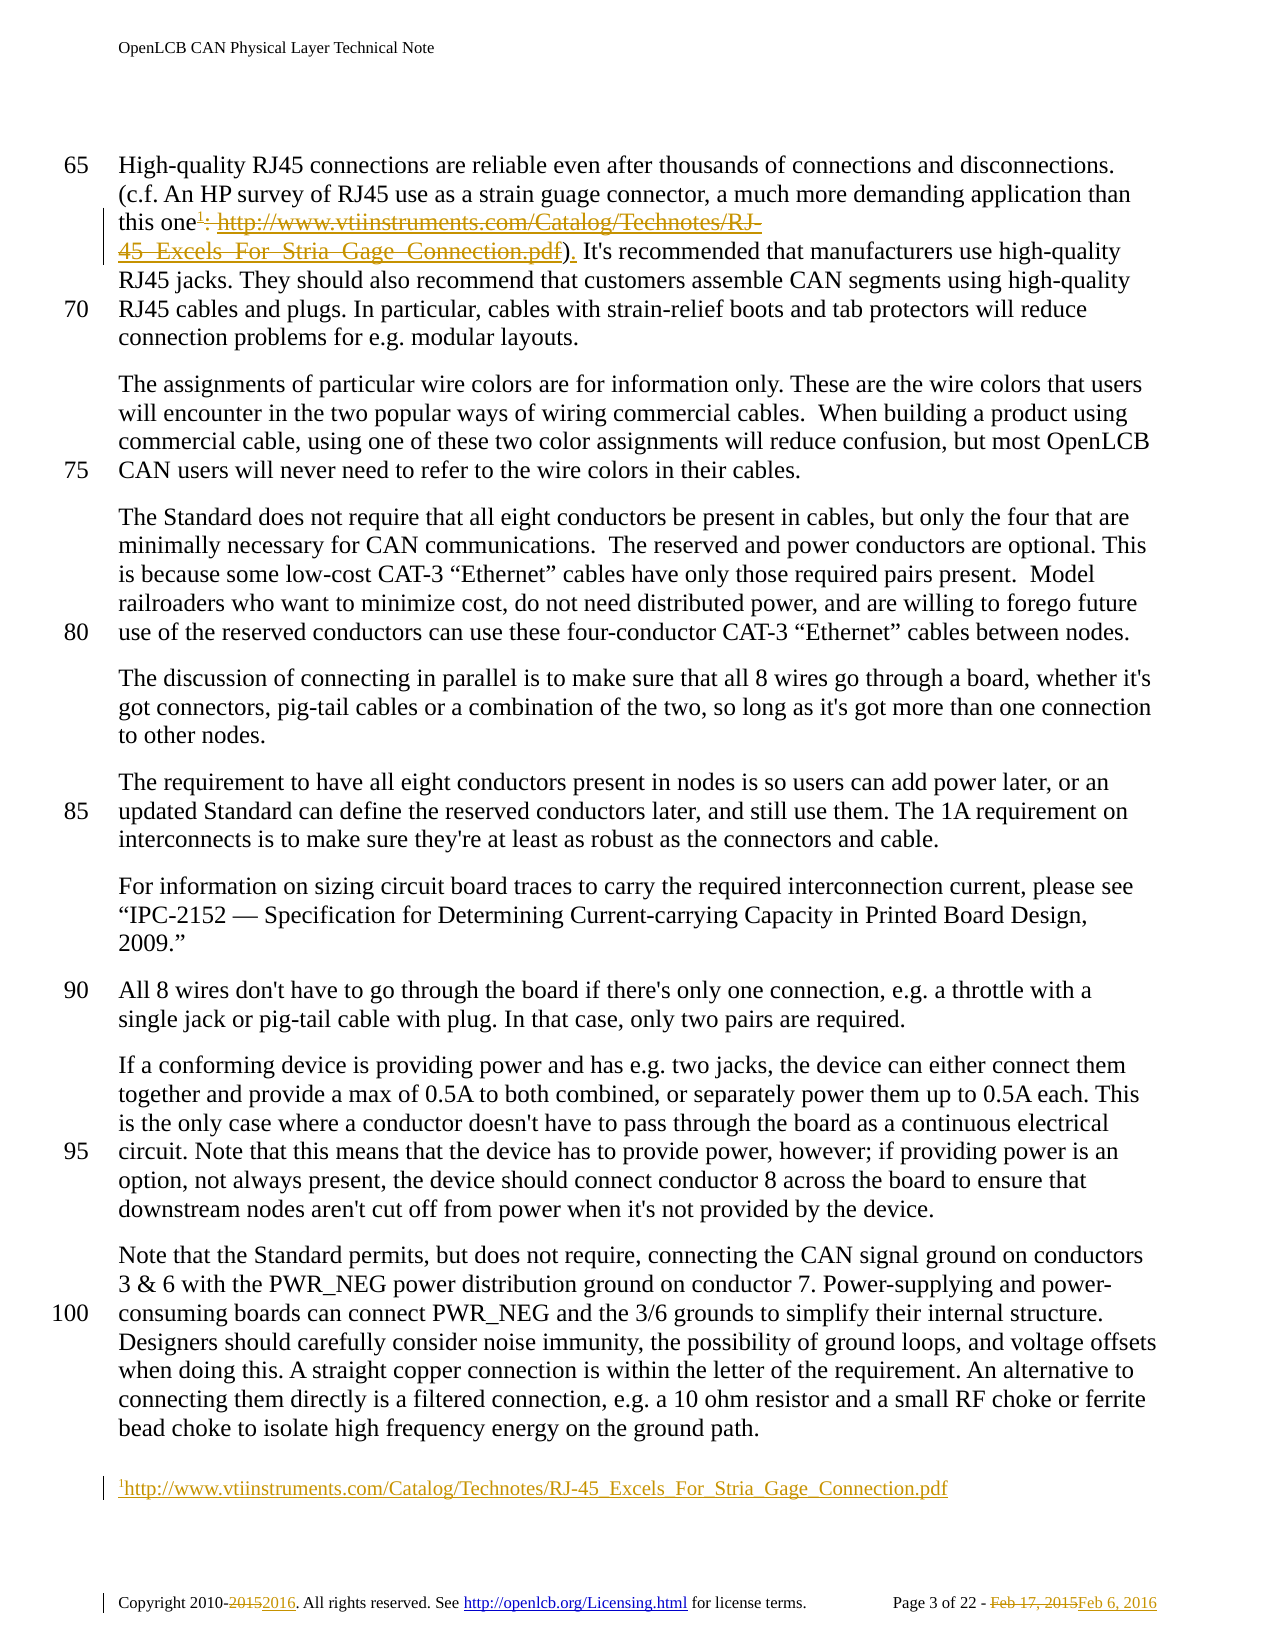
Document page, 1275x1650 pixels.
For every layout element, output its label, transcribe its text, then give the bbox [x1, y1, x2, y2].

text All 8 wires don't have to go through the board if there's only one connection, e.g. a throttle with a single jack or pig-tail cable with plug. In that case, only two pairs are required. [118, 975, 1157, 1032]
text The discussion of connecting in parallel is to make sure that all 8 wires go through a board, whether it's got connectors, pig-tail cables or a combination of the two, so long as it's got more than one connection to other nodes. [118, 663, 1157, 749]
text The Standard does not require that all eight conductors be present in cables, but only the four that are minimally necessary for CAN communications. The reserved and power conductors are optional. This is because some low-cost CAT-3 “Ethernet” cables have only those required pairs present. Model railroaders who want to minimize cost, do not need distributed power, and are willing to forego future use of the reserved conductors can use these four-conductor CAT-3 “Ethernet” cables between nodes. [118, 502, 1157, 645]
text http://www.vtiinstruments.com/Catalog/Technotes/RJ-45_Excels_For_Stria_Gage_Connection.pdf [118, 1476, 1157, 1500]
text Note that the Standard permits, but does not require, connecting the CAN signal ground on conductors 3 & 6 with the PWR_NEG power distribution ground on conductor 7. Power-supplying and power-consuming boards can connect PWR_NEG and the 3/6 grounds to simplify their internal structure. Designers should carefully consider noise immunity, the possibility of ground loops, and voltage offsets when doing this. A straight copper connection is within the letter of the requirement. An alternative to connecting them directly is a filtered connection, e.g. a 10 ohm resistor and a small RF choke or ferrite bead choke to isolate high frequency energy on the ground path. [118, 1240, 1157, 1442]
text The requirement to have all eight conductors present in nodes is so users can add power later, or an updated Standard can define the reserved conductors later, and still use them. The 1A requirement on interconnects is to make sure they're at least as robust as the connectors and cable. [118, 767, 1157, 853]
text If a conforming device is providing power and has e.g. two jacks, the device can either connect them together and provide a max of 0.5A to both combined, or separately power them up to 0.5A each. This is the only case where a conductor doesn't have to pass through the board as a continuous electrical circuit. Note that this means that the device has to provide power, however; if providing power is an option, not always present, the device should connect conductor 8 across the board to ensure that downstream nodes aren't cut off from power when it's not provided by the device. [118, 1050, 1157, 1223]
text For information on sizing circuit board traces to carry the required interconnection current, please see “IPC-2152 — Specification for Determining Current-carrying Capacity in Printed Board Design, 2009.” [118, 871, 1157, 957]
text The assignments of particular wire colors are for information only. These are the wire colors that users will encounter in the two popular ways of wiring commercial cables. When building a product using commercial cable, using one of these two color assignments will reduce confusion, but most OpenLCB CAN users will never need to refer to the wire colors in their cables. [118, 369, 1157, 484]
text High-quality RJ45 connections are reliable even after thousands of connections and disconnections. (c.f. An HP survey of RJ45 use as a strain guage connector, a much more demanding application than this one). It's recommended that manufacturers use high-quality RJ45 jacks. They should also recommend that customers assemble CAN segments using high-quality RJ45 cables and plugs. In particular, cables with strain-relief boots and tab protectors will reduce connection problems for e.g. modular layouts. [118, 150, 1157, 351]
